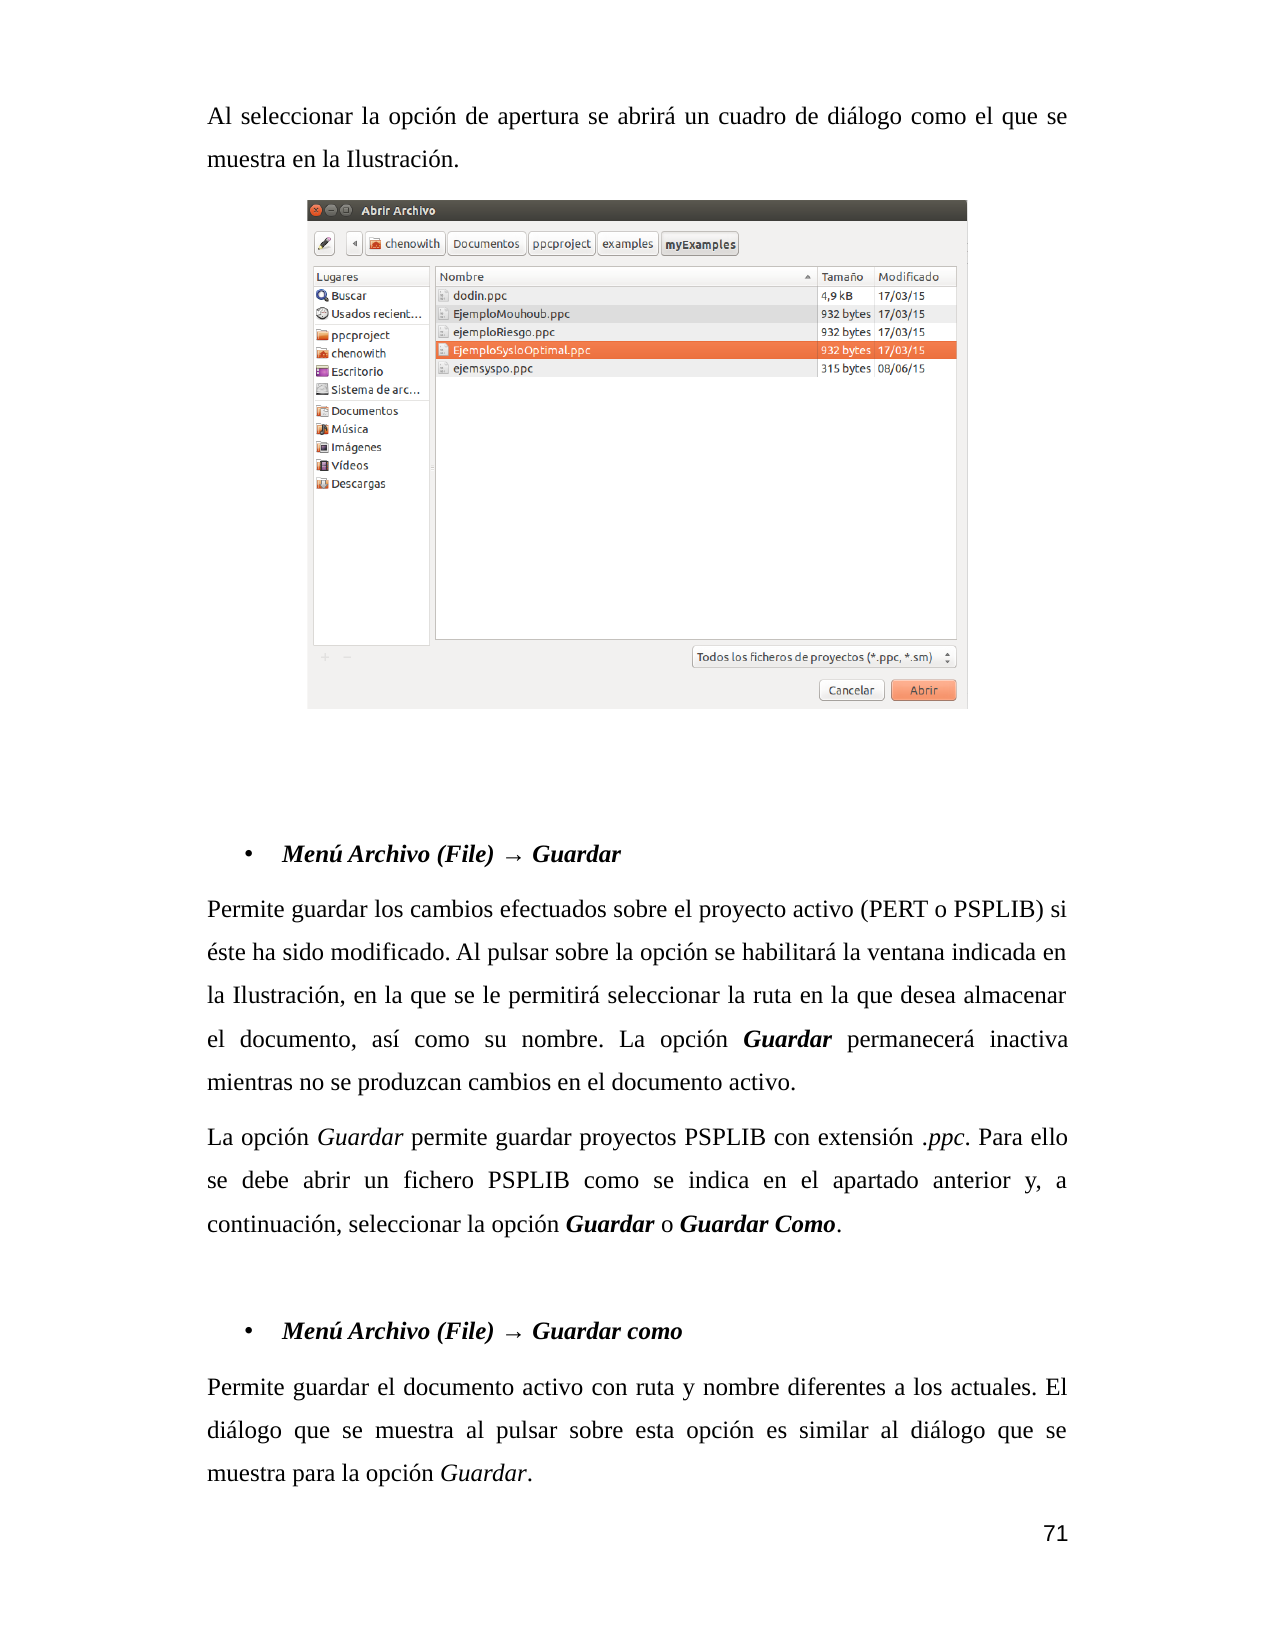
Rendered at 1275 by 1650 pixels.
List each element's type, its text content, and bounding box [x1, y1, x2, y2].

list Menú Archivo (File) → Guardar [244, 839, 1068, 867]
text La opción Guardar permite guardar proyectos PSPLIB con extensión .ppc. Para ello se debe abrir un fichero PSPLIB como se indica en el apartado anterior y, a continuación, seleccionar la opción Guardar o Guardar Como. [207, 1122, 1068, 1237]
text Permite guardar el documento activo con ruta y nombre diferentes a los actuales. El diálogo que se muestra al pulsar sobre esta opción es similar al diálogo que se muestra para la opción Guardar. [207, 1372, 1068, 1487]
list Menú Archivo (File) → Guardar como [244, 1316, 1068, 1345]
text Al seleccionar la opción de apertura se abrirá un cuadro de diálogo como el que se muestra en la Ilustración. [207, 101, 1068, 173]
text Permite guardar los cambios efectuados sobre el proyecto activo (PERT o PSPLIB) si éste ha sido modificado. Al pulsar sobre la opción se habilitará la ventana indicada en la Ilustración, en la que se le permitirá seleccionar la ruta en la que desea almacenar el documento, así como su nombre. La opción Guardar permanecerá inactiva mientras no se produzcan cambios en el documento activo. [207, 894, 1068, 1096]
